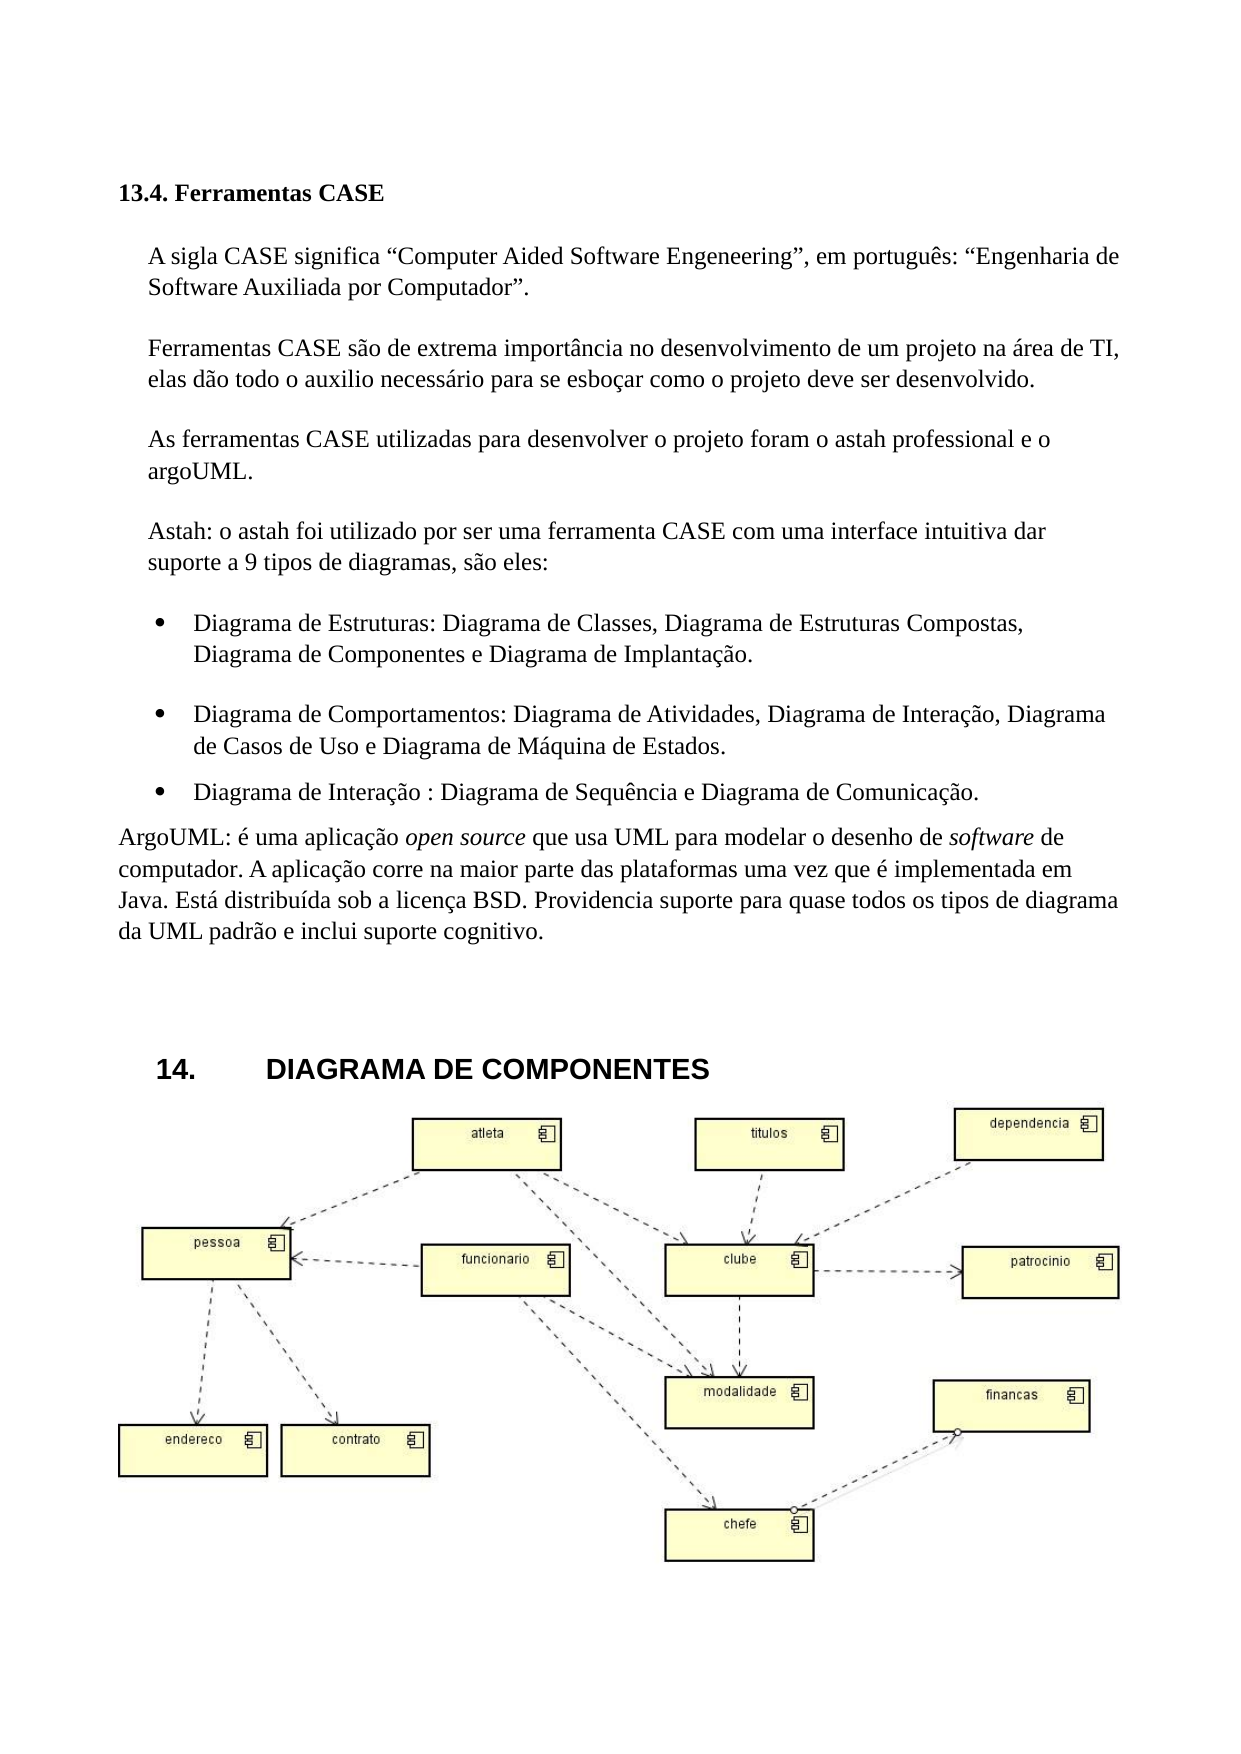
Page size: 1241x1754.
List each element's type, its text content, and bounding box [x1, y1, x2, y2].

text As ferramentas CASE utilizadas para desenvolver o projeto foram o astah professional e o argoUML. [148, 422, 1122, 484]
list Diagrama de Estruturas: Diagrama de Classes, Diagrama de Estruturas Compostas, Diagrama de Componentes e Diagrama de Implantação. [156, 605, 1122, 668]
text Astah: o astah foi utilizado por ser uma ferramenta CASE com uma interface intuitiva dar suporte a 9 tipos de diagramas, são eles: [148, 514, 1122, 576]
list Diagrama de Comportamentos: Diagrama de Atividades, Diagrama de Interação, Diagrama de Casos de Uso e Diagrama de Máquina de Estados. [156, 697, 1122, 759]
subtitle DIAGRAMA DE COMPONENTES [156, 1052, 1122, 1085]
list Diagrama de Interação : Diagrama de Sequência e Diagrama de Comunicação. [156, 774, 1122, 805]
subtitle 13.4. Ferramentas CASE [118, 178, 1122, 207]
picture [118, 1100, 1123, 1582]
text A sigla CASE significa “Computer Aided Software Engeneering”, em português: “Engenharia de Software Auxiliada por Computador”. [148, 239, 1122, 301]
text Ferramentas CASE são de extrema importância no desenvolvimento de um projeto na área de TI, elas dão todo o auxilio necessário para se esboçar como o projeto deve ser desenvolvido. [148, 330, 1122, 393]
text ArgoUML: é uma aplicação open source que usa UML para modelar o desenho de software de computador. A aplicação corre na maior parte das plataformas uma vez que é implementada em Java. Está distribuída sob a licença BSD. Providencia suporte para quase todos os tipos de diagrama da UML padrão e inclui suporte cognitivo. [118, 820, 1122, 945]
